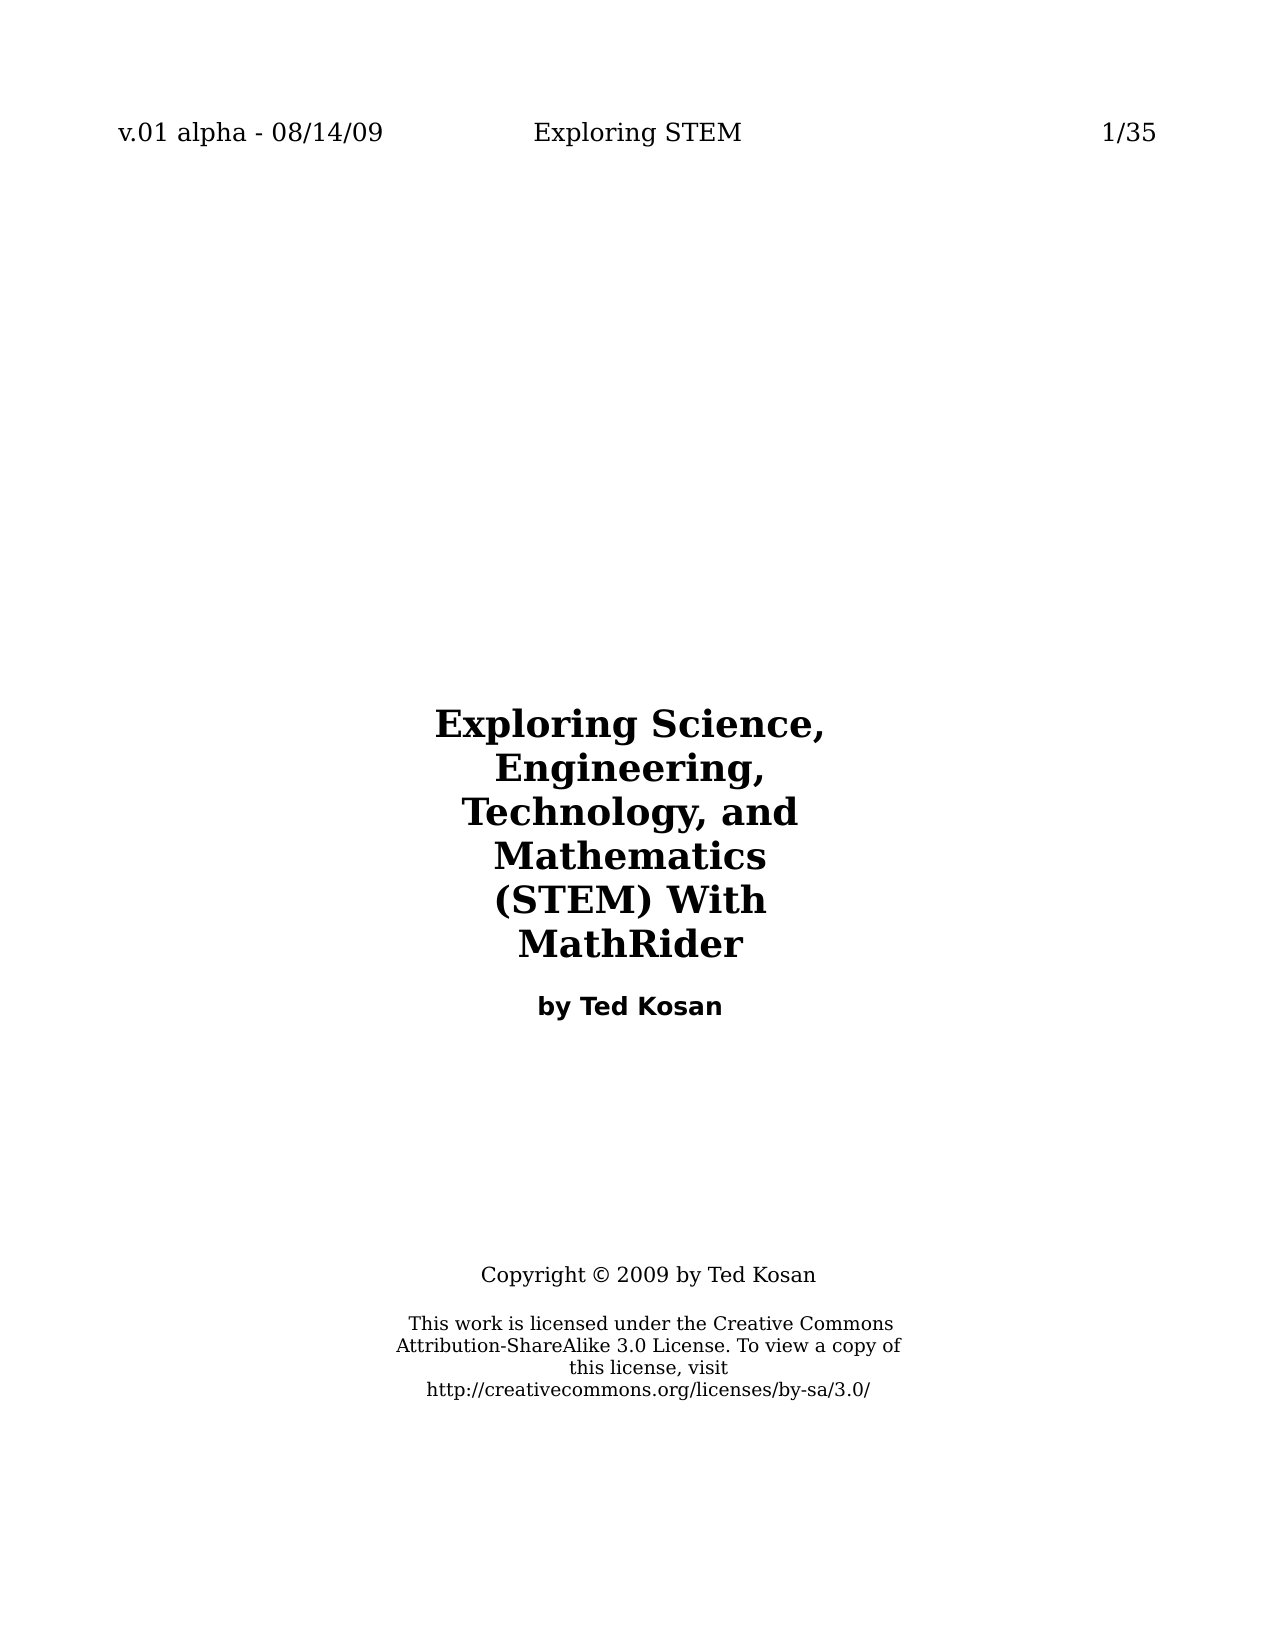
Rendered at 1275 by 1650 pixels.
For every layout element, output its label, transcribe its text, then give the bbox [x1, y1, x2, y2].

text Copyright © 2009 by Ted Kosan [382, 1260, 915, 1289]
text Exploring Science, Engineering, Technology, and Mathematics (STEM) With MathRider [427, 702, 832, 967]
text by Ted Kosan [427, 992, 832, 1021]
text This work is licensed under the Creative Commons Attribution-ShareAlike 3.0 License. To view a copy of this license, visit http://creativecommons.org/licenses/by-sa/3.0/ [382, 1313, 915, 1401]
